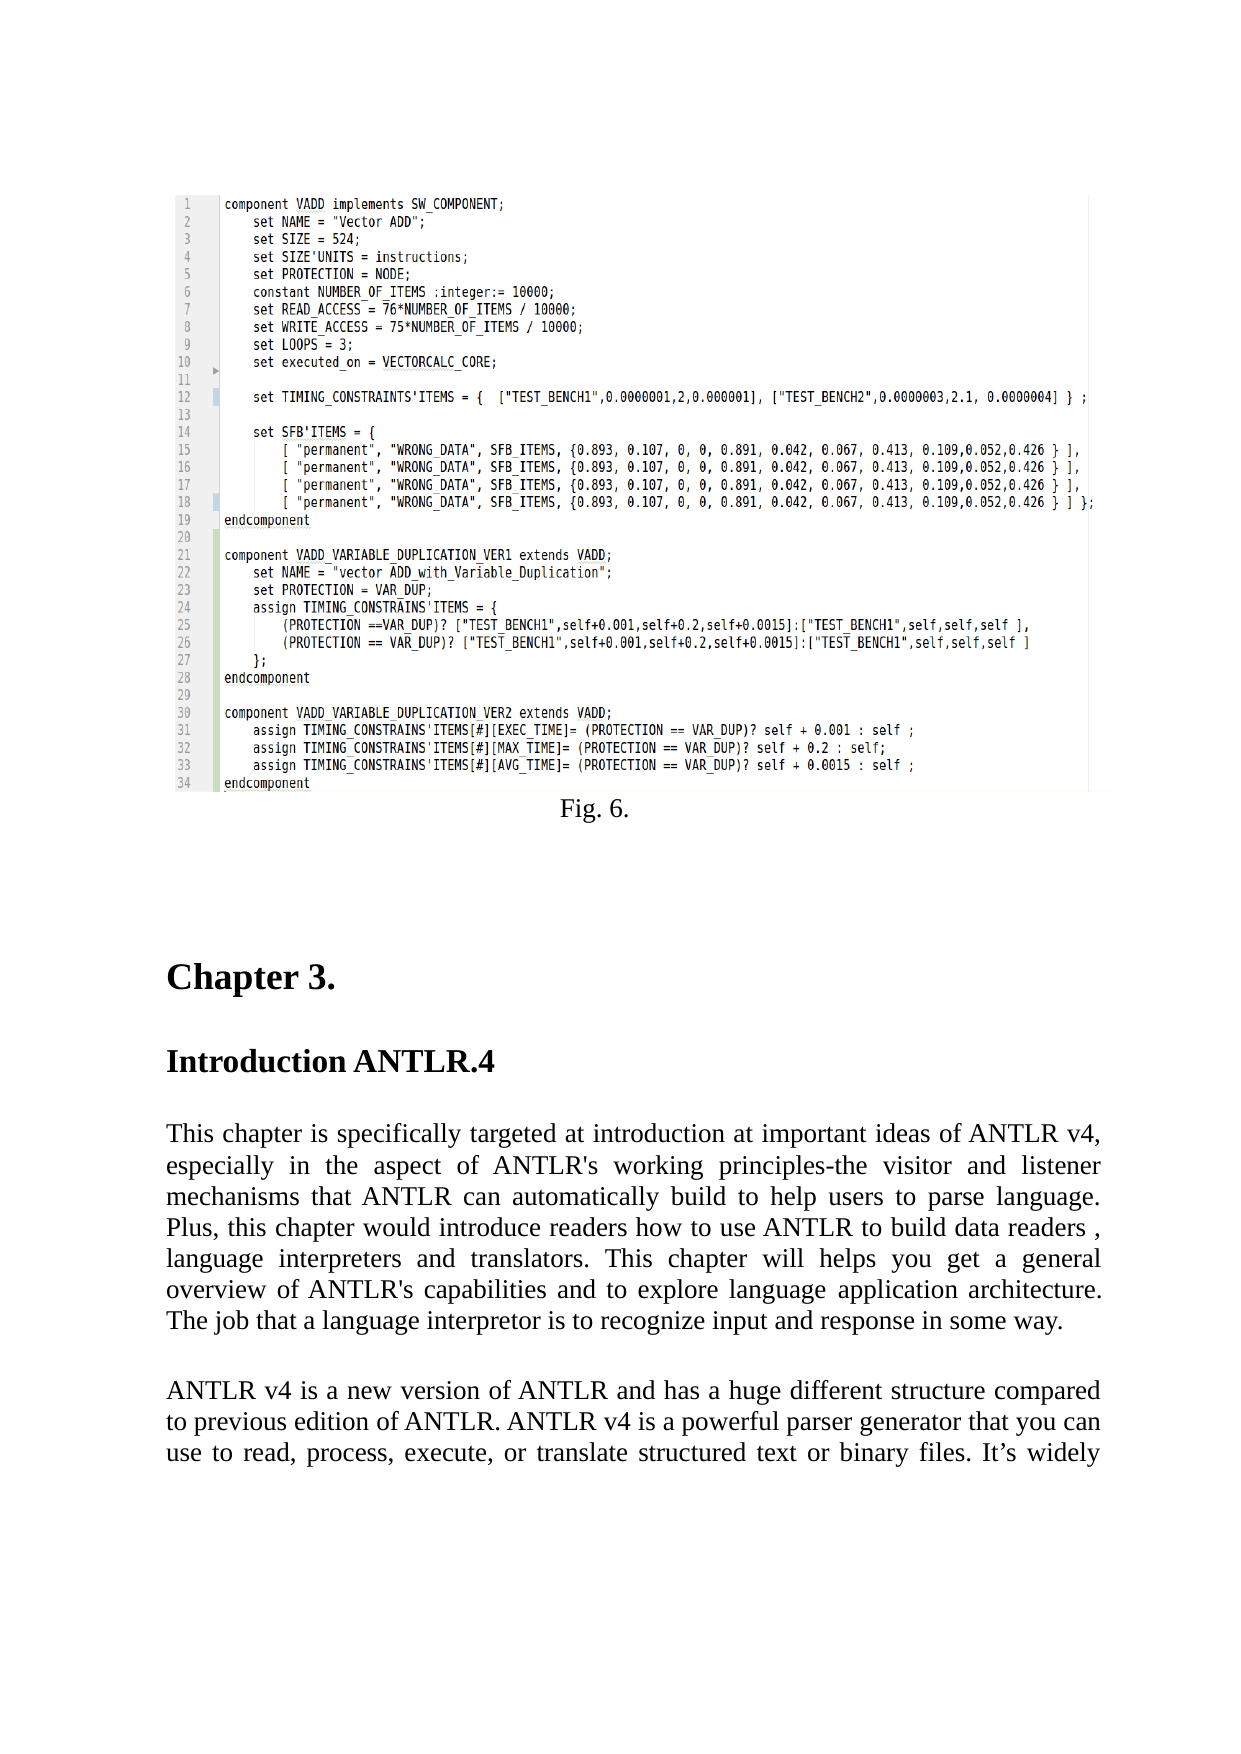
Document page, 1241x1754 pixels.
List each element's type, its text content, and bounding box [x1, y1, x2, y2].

text Fig. 6. [166, 792, 1103, 823]
text ANTLR v4 is a new version of ANTLR and has a huge different structure compared to previous edition of ANTLR. ANTLR v4 is a powerful parser generator that you can use to read, process, execute, or translate structured text or binary files. It’s widely [166, 1374, 1103, 1467]
text Introduction ANTLR.4 [166, 1041, 1103, 1079]
text This chapter is specifically targeted at introduction at important ideas of ANTLR v4, especially in the aspect of ANTLR's working principles-the visitor and listener mechanisms that ANTLR can automatically build to help users to parse language. Plus, this chapter would introduce readers how to use ANTLR to build data readers , language interpreters and translators. This chapter will helps you get a general overview of ANTLR's capabilities and to explore language application architecture. The job that a language interpretor is to recognize input and response in some way. [166, 1118, 1103, 1336]
text Chapter 3. [166, 955, 1103, 998]
picture [175, 195, 1112, 792]
